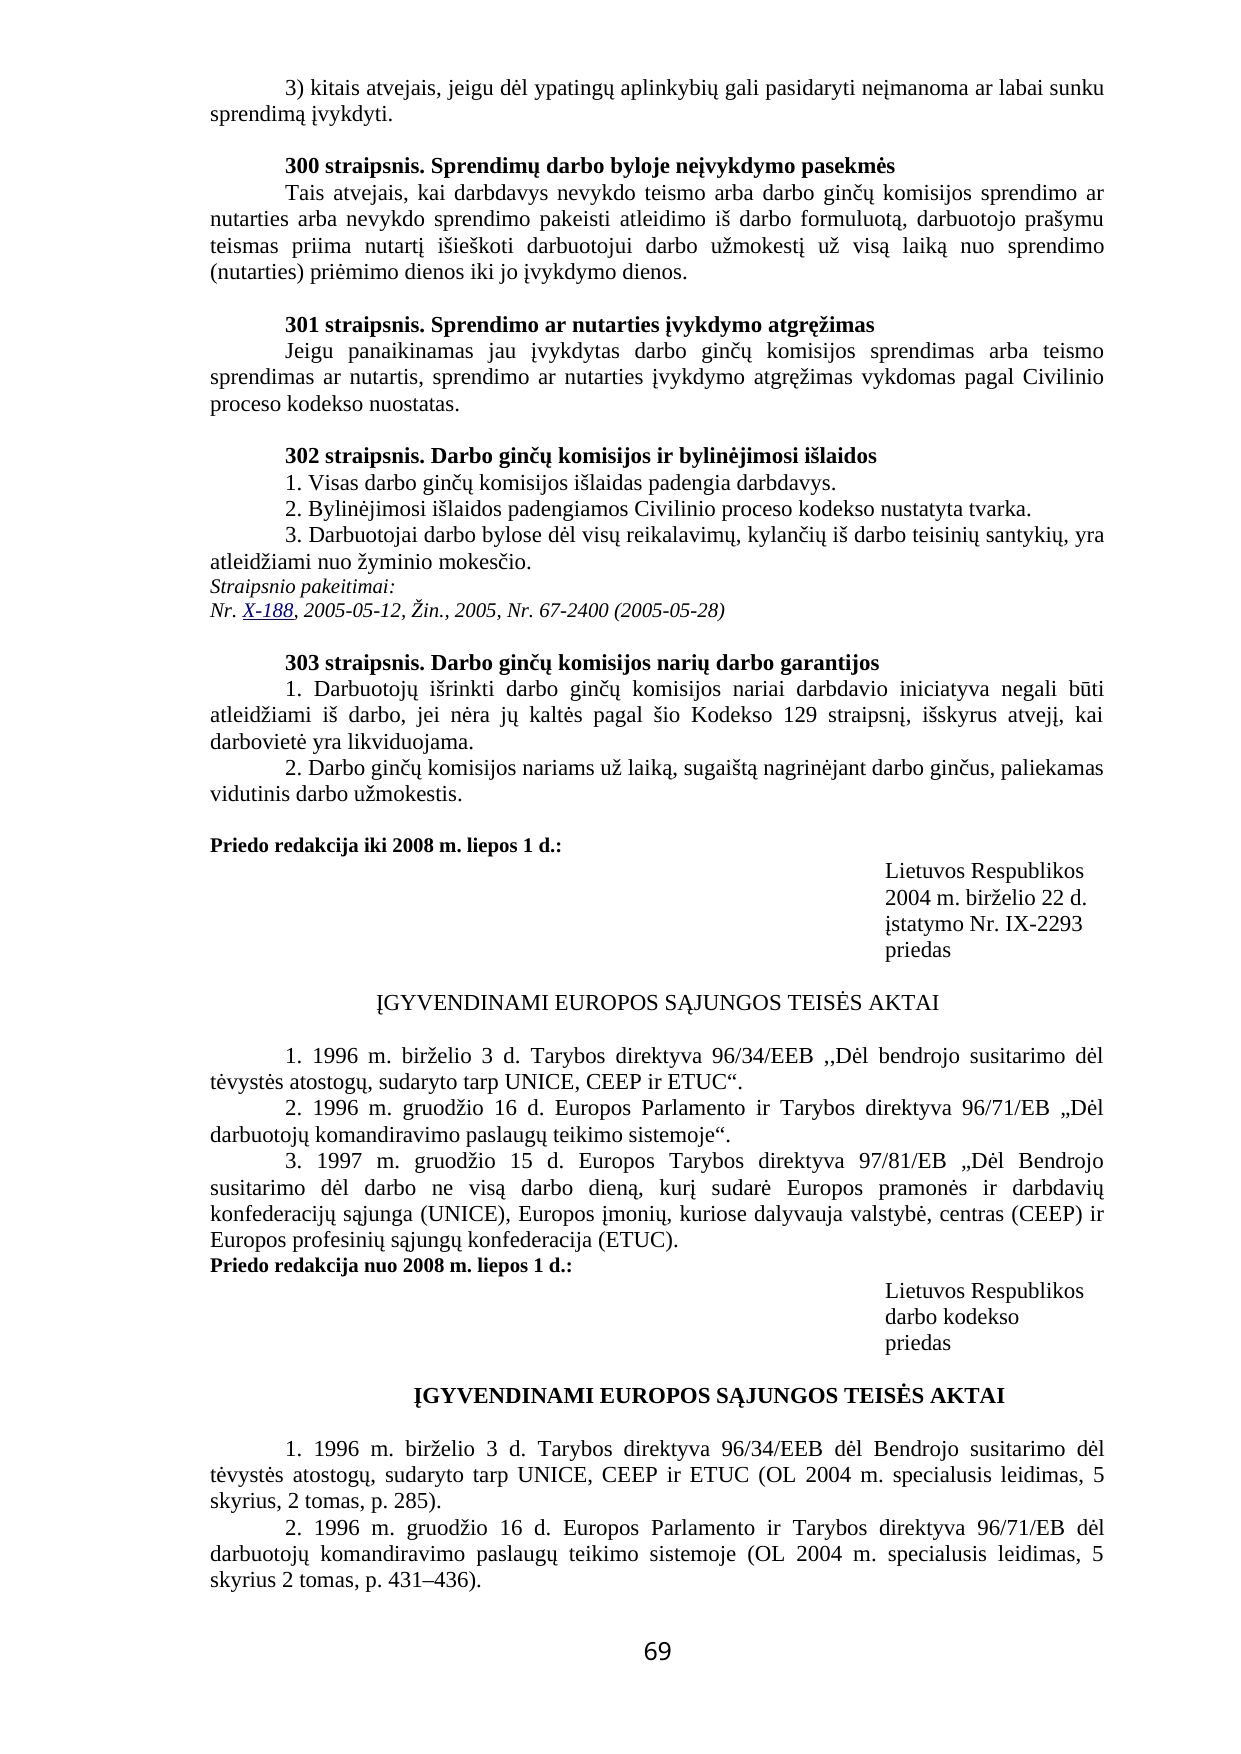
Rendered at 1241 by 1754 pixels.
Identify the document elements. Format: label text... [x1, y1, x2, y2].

text Priedo redakcija nuo 2008 m. liepos 1 d.: [210, 1253, 1106, 1277]
text Lietuvos Respublikos [810, 1277, 1106, 1303]
text Lietuvos Respublikos [210, 857, 1106, 884]
text priedas [210, 936, 1106, 963]
text Nr. X-188, 2005-05-12, Žin., 2005, Nr. 67-2400 (2005-05-28) [210, 598, 1106, 622]
text 3. Darbuotojai darbo bylose dėl visų reikalavimų, kylančių iš darbo teisinių santykių, yra atleidžiami nuo žyminio mokesčio. [210, 522, 1106, 574]
text 2. 1996 m. gruodžio 16 d. Europos Parlamento ir Tarybos direktyva 96/71/EB dėl darbuotojų komandiravimo paslaugų teikimo sistemoje (OL 2004 m. specialusis leidimas, 5 skyrius 2 tomas, p. 431–436). [210, 1514, 1106, 1593]
text 301 straipsnis. Sprendimo ar nutarties įvykdymo atgręžimas [210, 311, 1106, 337]
text 3. 1997 m. gruodžio 15 d. Europos Tarybos direktyva 97/81/EB „Dėl Bendrojo susitarimo dėl darbo ne visą darbo dieną, kurį sudarė Europos pramonės ir darbdavių konfederacijų sąjunga (UNICE), Europos įmonių, kuriose dalyvauja valstybė, centras (CEEP) ir Europos profesinių sąjungų konfederacija (ETUC). [210, 1147, 1106, 1253]
text 1. Darbuotojų išrinkti darbo ginčų komisijos nariai darbdavio iniciatyva negali būti atleidžiami iš darbo, jei nėra jų kaltės pagal šio Kodekso 129 straipsnį, išskyrus atvejį, kai darbovietė yra likviduojama. [210, 675, 1106, 754]
text 3) kitais atvejais, jeigu dėl ypatingų aplinkybių gali pasidaryti neįmanoma ar labai sunku sprendimą įvykdyti. [210, 73, 1106, 126]
text 1. 1996 m. birželio 3 d. Tarybos direktyva 96/34/EEB dėl Bendrojo susitarimo dėl tėvystės atostogų, sudaryto tarp UNICE, CEEP ir ETUC (OL 2004 m. specialusis leidimas, 5 skyrius, 2 tomas, p. 285). [210, 1435, 1106, 1514]
subtitle ĮGYVENDINAMI EUROPOS SĄJUNGOS TEISĖS AKTAI [210, 1382, 1209, 1408]
text 2. 1996 m. gruodžio 16 d. Europos Parlamento ir Tarybos direktyva 96/71/EB „Dėl darbuotojų komandiravimo paslaugų teikimo sistemoje“. [210, 1094, 1106, 1147]
text 303 straipsnis. Darbo ginčų komisijos narių darbo garantijos [210, 649, 1106, 675]
text 2. Bylinėjimosi išlaidos padengiamos Civilinio proceso kodekso nustatyta tvarka. [210, 495, 1104, 522]
text priedas [210, 1329, 1106, 1356]
text įstatymo Nr. IX-2293 [210, 910, 1106, 936]
text Jeigu panaikinamas jau įvykdytas darbo ginčų komisijos sprendimas arba teismo sprendimas ar nutartis, sprendimo ar nutarties įvykdymo atgręžimas vykdomas pagal Civilinio proceso kodekso nuostatas. [210, 337, 1106, 416]
text 2. Darbo ginčų komisijos nariams už laiką, sugaištą nagrinėjant darbo ginčus, paliekamas vidutinis darbo užmokestis. [210, 754, 1106, 807]
text Priedo redakcija iki 2008 m. liepos 1 d.: [210, 833, 1106, 857]
text darbo kodekso [285, 1303, 1106, 1329]
text 1. Visas darbo ginčų komisijos išlaidas padengia darbdavys. [210, 469, 1104, 495]
text Straipsnio pakeitimai: [210, 574, 1106, 598]
text Tais atvejais, kai darbdavys nevykdo teismo arba darbo ginčų komisijos sprendimo ar nutarties arba nevykdo sprendimo pakeisti atleidimo iš darbo formuluotą, darbuotojo prašymu teismas priima nutartį išieškoti darbuotojui darbo užmokestį už visą laiką nuo sprendimo (nutarties) priėmimo dienos iki jo įvykdymo dienos. [210, 179, 1106, 284]
text 300 straipsnis. Sprendimų darbo byloje neįvykdymo pasekmės [210, 153, 1106, 179]
text ĮGYVENDINAMI EUROPOS SĄJUNGOS TEISĖS AKTAI [210, 989, 1106, 1015]
text 302 straipsnis. Darbo ginčų komisijos ir bylinėjimosi išlaidos [210, 442, 1104, 469]
text 1. 1996 m. birželio 3 d. Tarybos direktyva 96/34/EEB ,,Dėl bendrojo susitarimo dėl tėvystės atostogų, sudaryto tarp UNICE, CEEP ir ETUC“. [210, 1042, 1106, 1094]
text 2004 m. birželio 22 d. [210, 884, 1106, 910]
